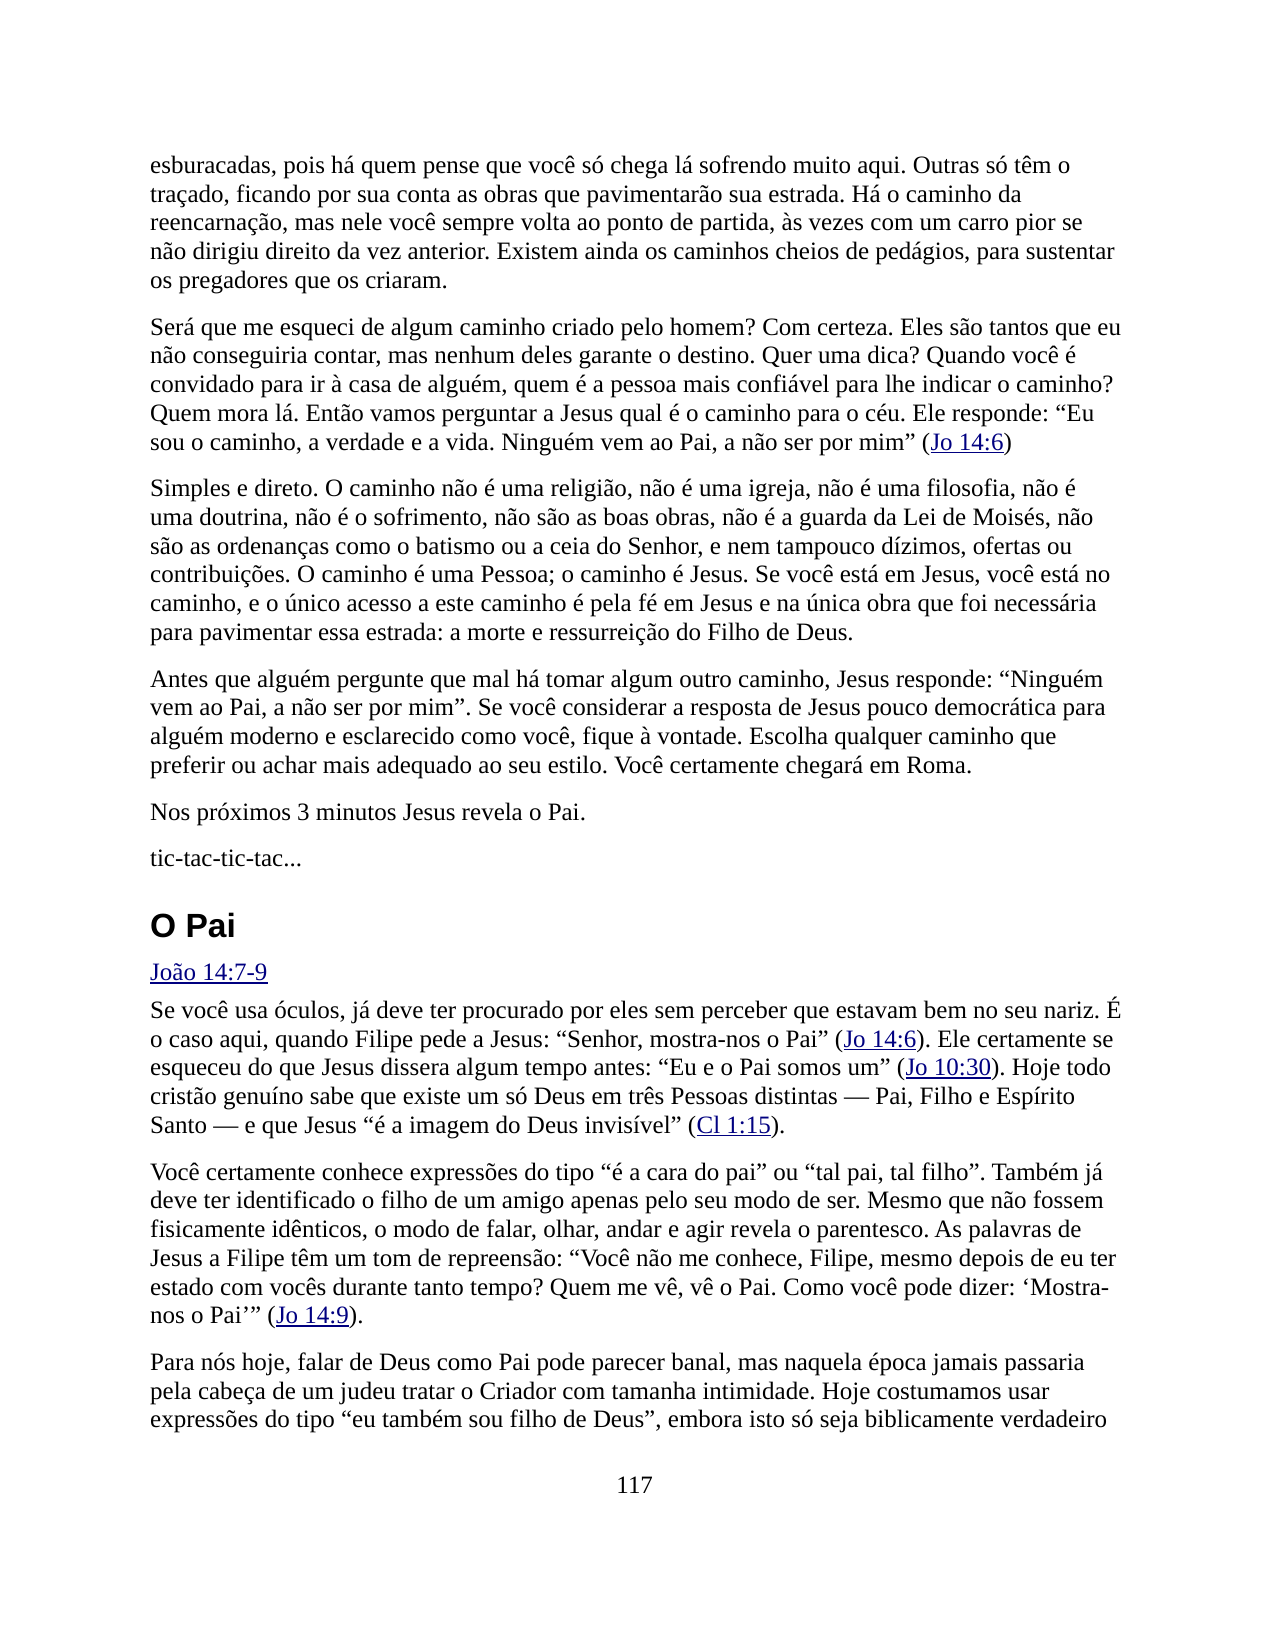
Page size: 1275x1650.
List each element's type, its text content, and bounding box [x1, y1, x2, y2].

text Nos próximos 3 minutos Jesus revela o Pai. [150, 797, 1125, 825]
text Você certamente conhece expressões do tipo “é a cara do pai” ou “tal pai, tal filho”. Também já deve ter identificado o filho de um amigo apenas pelo seu modo de ser. Mesmo que não fossem fisicamente idênticos, o modo de falar, olhar, andar e agir revela o parentesco. As palavras de Jesus a Filipe têm um tom de repreensão: “Você não me conhece, Filipe, mesmo depois de eu ter estado com vocês durante tanto tempo? Quem me vê, vê o Pai. Como você pode dizer: ‘Mostra-nos o Pai’” (Jo 14:9). [150, 1157, 1125, 1329]
text Será que me esqueci de algum caminho criado pelo homem? Com certeza. Eles são tantos que eu não conseguiria contar, mas nenhum deles garante o destino. Quer uma dica? Quando você é convidado para ir à casa de alguém, quem é a pessoa mais confiável para lhe indicar o caminho? Quem mora lá. Então vamos perguntar a Jesus qual é o caminho para o céu. Ele responde: “Eu sou o caminho, a verdade e a vida. Ninguém vem ao Pai, a não ser por mim” (Jo 14:6) [150, 312, 1125, 455]
text Antes que alguém pergunte que mal há tomar algum outro caminho, Jesus responde: “Ninguém vem ao Pai, a não ser por mim”. Se você considerar a resposta de Jesus pouco democrática para alguém moderno e esclarecido como você, fique à vontade. Escolha qualquer caminho que preferir ou achar mais adequado ao seu estilo. Você certamente chegará em Roma. [150, 664, 1125, 779]
text tic-tac-tic-tac... [150, 843, 1125, 872]
text Simples e direto. O caminho não é uma religião, não é uma igreja, não é uma filosofia, não é uma doutrina, não é o sofrimento, não são as boas obras, não é a guarda da Lei de Moisés, não são as ordenanças como o batismo ou a ceia do Senhor, e nem tampouco dízimos, ofertas ou contribuições. O caminho é uma Pessoa; o caminho é Jesus. Se você está em Jesus, você está no caminho, e o único acesso a este caminho é pela fé em Jesus e na única obra que foi necessária para pavimentar essa estrada: a morte e ressurreição do Filho de Deus. [150, 473, 1125, 646]
subtitle O Pai [150, 906, 1125, 945]
text Para nós hoje, falar de Deus como Pai pode parecer banal, mas naquela época jamais passaria pela cabeça de um judeu tratar o Criador com tamanha intimidade. Hoje costumamos usar expressões do tipo “eu também sou filho de Deus”, embora isto só seja biblicamente verdadeiro [150, 1347, 1125, 1433]
text João 14:7-9 [150, 957, 1125, 986]
text Se você usa óculos, já deve ter procurado por eles sem perceber que estavam bem no seu nariz. É o caso aqui, quando Filipe pede a Jesus: “Senhor, mostra-nos o Pai” (Jo 14:6). Ele certamente se esqueceu do que Jesus dissera algum tempo antes: “Eu e o Pai somos um” (Jo 10:30). Hoje todo cristão genuíno sabe que existe um só Deus em três Pessoas distintas — Pai, Filho e Espírito Santo — e que Jesus “é a imagem do Deus invisível” (Cl 1:15). [150, 995, 1125, 1139]
text esburacadas, pois há quem pense que você só chega lá sofrendo muito aqui. Outras só têm o traçado, ficando por sua conta as obras que pavimentarão sua estrada. Há o caminho da reencarnação, mas nele você sempre volta ao ponto de partida, às vezes com um carro pior se não dirigiu direito da vez anterior. Existem ainda os caminhos cheios de pedágios, para sustentar os pregadores que os criaram. [150, 150, 1125, 294]
